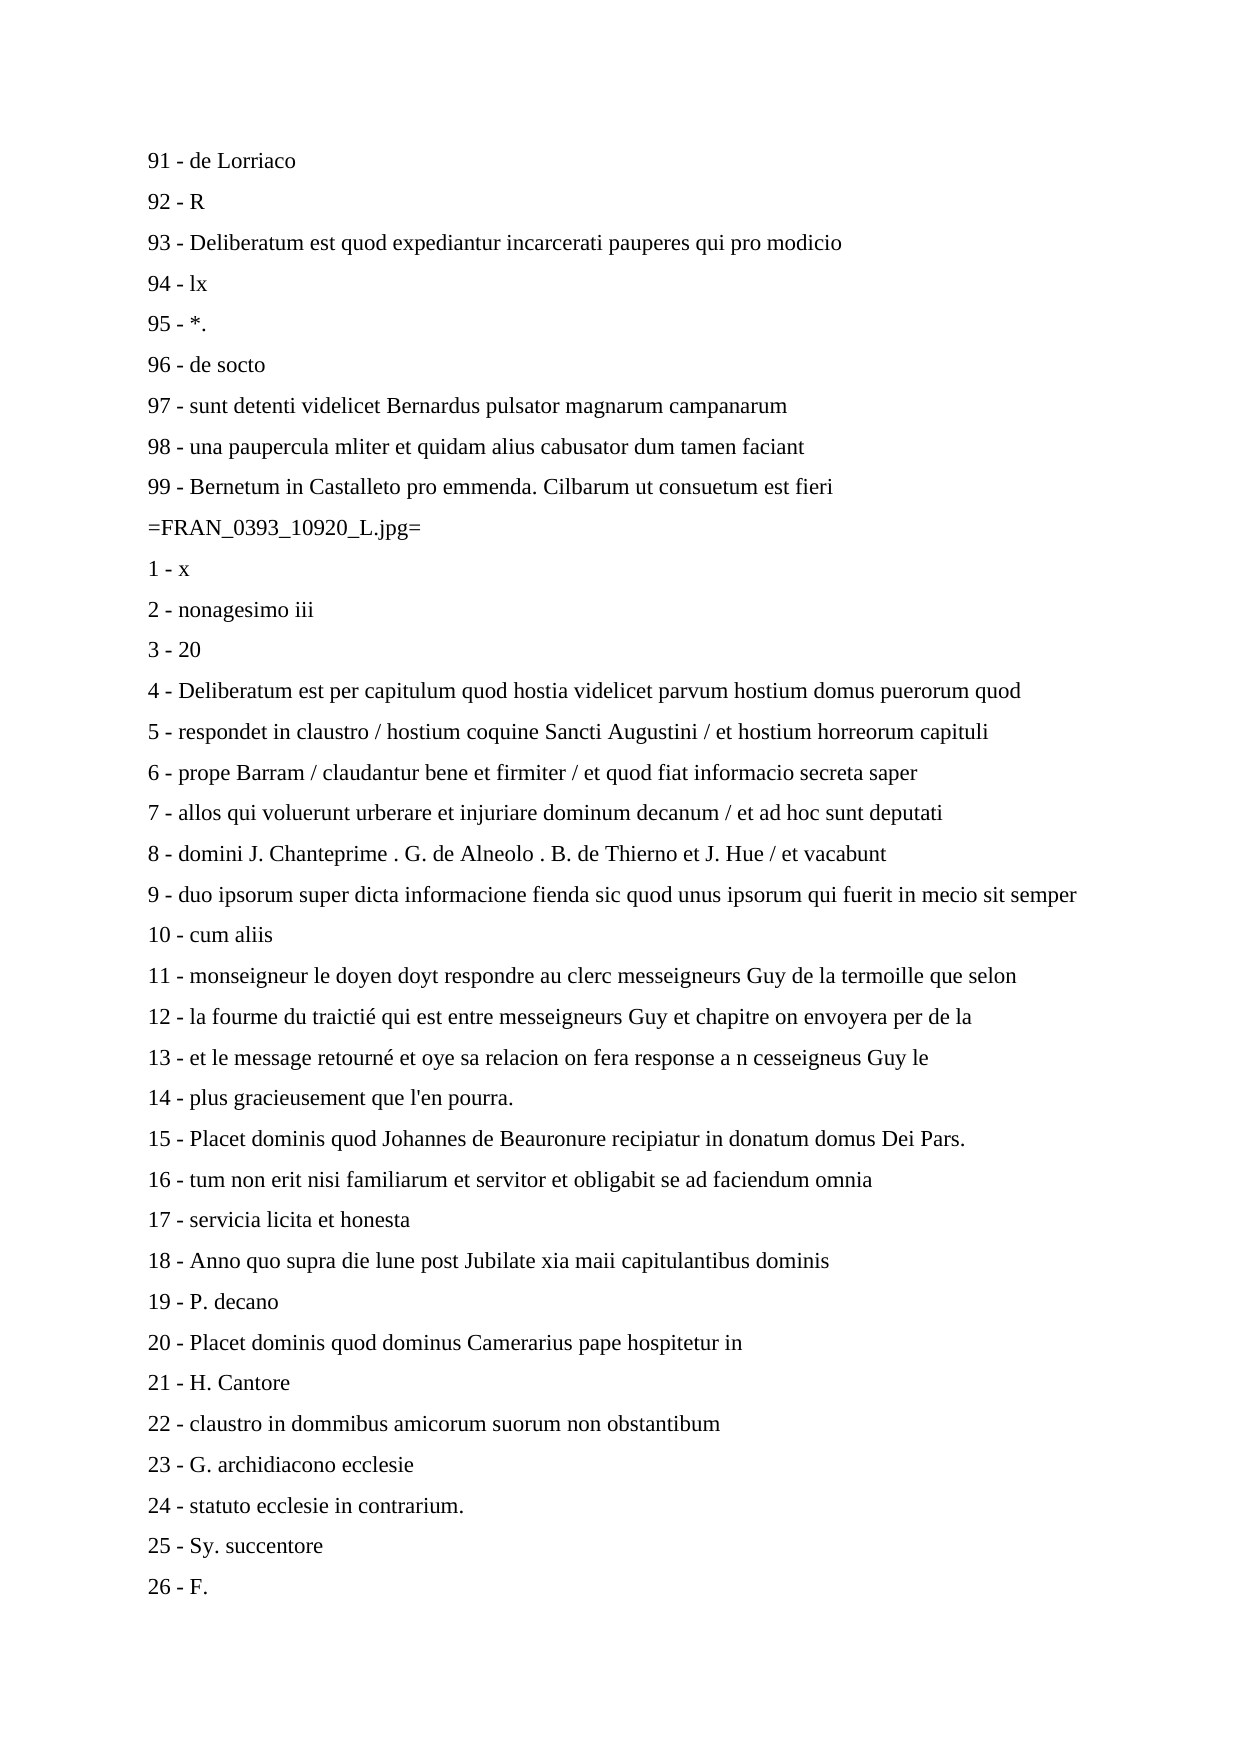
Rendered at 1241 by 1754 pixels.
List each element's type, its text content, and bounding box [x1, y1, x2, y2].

text 99 - Bernetum in Castalleto pro emmenda. Cilbarum ut consuetum est fieri [148, 473, 1093, 500]
text 6 - prope Barram / claudantur bene et firmiter / et quod fiat informacio secreta saper [148, 758, 1093, 785]
text 24 - statuto ecclesie in contrarium. [148, 1492, 1093, 1518]
text 18 - Anno quo supra die lune post Jubilate xia maii capitulantibus dominis [148, 1247, 1093, 1274]
text 13 - et le message retourné et oye sa relacion on fera response a n cesseigneus Guy le [148, 1044, 1093, 1070]
text 23 - G. archidiacono ecclesie [148, 1451, 1093, 1477]
text 16 - tum non erit nisi familiarum et servitor et obligabit se ad faciendum omnia [148, 1166, 1093, 1192]
text 15 - Placet dominis quod Johannes de Beauronure recipiatur in donatum domus Dei Pars. [148, 1125, 1093, 1151]
text 19 - P. decano [148, 1288, 1093, 1314]
text 7 - allos qui voluerunt urberare et injuriare dominum decanum / et ad hoc sunt deputati [148, 799, 1093, 826]
text 93 - Deliberatum est quod expediantur incarcerati pauperes qui pro modicio [148, 229, 1093, 255]
text =FRAN_0393_10920_L.jpg= [148, 514, 1093, 541]
text 96 - de socto [148, 351, 1093, 378]
text 17 - servicia licita et honesta [148, 1207, 1093, 1233]
text 14 - plus gracieusement que l'en pourra. [148, 1084, 1093, 1111]
text 22 - claustro in dommibus amicorum suorum non obstantibum [148, 1410, 1093, 1437]
text 5 - respondet in claustro / hostium coquine Sancti Augustini / et hostium horreorum capituli [148, 718, 1093, 744]
text 94 - lx [148, 270, 1093, 296]
text 92 - R [148, 188, 1093, 215]
text 1 - x [148, 555, 1093, 581]
text 20 - Placet dominis quod dominus Camerarius pape hospitetur in [148, 1329, 1093, 1355]
text 21 - H. Cantore [148, 1369, 1093, 1396]
text 91 - de Lorriaco [148, 148, 1093, 174]
text 12 - la fourme du traictié qui est entre messeigneurs Guy et chapitre on envoyera per de la [148, 1003, 1093, 1029]
text 4 - Deliberatum est per capitulum quod hostia videlicet parvum hostium domus puerorum quod [148, 677, 1093, 703]
text 11 - monseigneur le doyen doyt respondre au clerc messeigneurs Guy de la termoille que selon [148, 962, 1093, 988]
text 26 - F. [148, 1573, 1093, 1599]
text 97 - sunt detenti videlicet Bernardus pulsator magnarum campanarum [148, 392, 1093, 418]
text 98 - una paupercula mliter et quidam alius cabusator dum tamen faciant [148, 433, 1093, 459]
text 10 - cum aliis [148, 921, 1093, 948]
text 95 - *. [148, 311, 1093, 337]
text 8 - domini J. Chanteprime . G. de Alneolo . B. de Thierno et J. Hue / et vacabunt [148, 840, 1093, 866]
text 25 - Sy. succentore [148, 1532, 1093, 1559]
text 2 - nonagesimo iii [148, 596, 1093, 622]
text 3 - 20 [148, 636, 1093, 663]
text 9 - duo ipsorum super dicta informacione fienda sic quod unus ipsorum qui fuerit in mecio sit semper [148, 881, 1093, 907]
